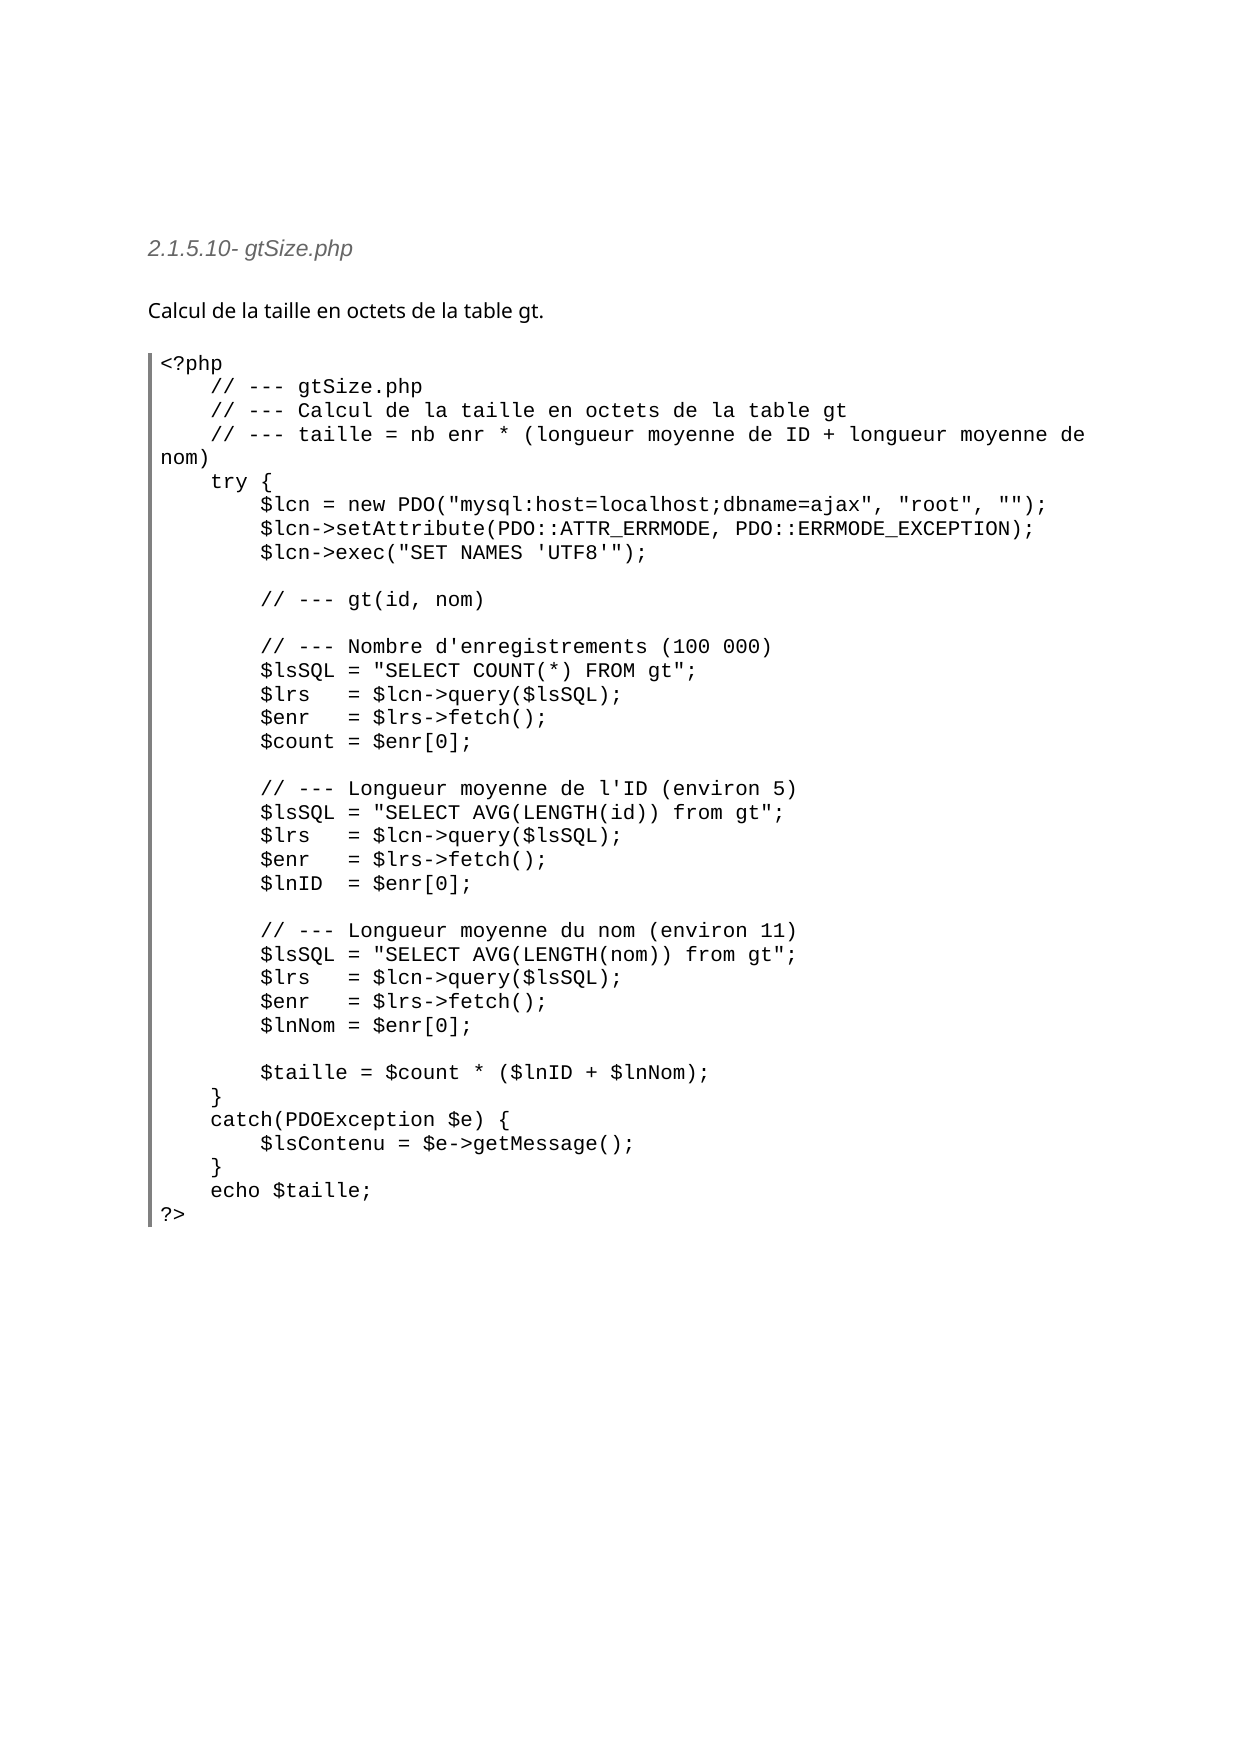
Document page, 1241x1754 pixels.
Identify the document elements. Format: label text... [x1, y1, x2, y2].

text $enr = $lrs->fetch(); [152, 991, 1092, 1015]
text $lrs = $lcn->query($lsSQL); [152, 684, 1092, 707]
text $lcn->setAttribute(PDO::ATTR_ERRMODE, PDO::ERRMODE_EXCEPTION); [152, 518, 1092, 542]
text // --- gtSize.php [152, 376, 1092, 400]
text $lsSQL = "SELECT AVG(LENGTH(nom)) from gt"; [152, 944, 1092, 967]
text $lnNom = $enr[0]; [152, 1015, 1092, 1038]
text } [152, 1157, 1092, 1180]
text // --- Longueur moyenne du nom (environ 11) [152, 920, 1092, 944]
text $enr = $lrs->fetch(); [152, 849, 1092, 873]
text $lsContenu = $e->getMessage(); [152, 1133, 1092, 1157]
text // --- Calcul de la taille en octets de la table gt [152, 400, 1092, 423]
text try { [152, 471, 1092, 494]
text $taille = $count * ($lnID + $lnNom); [152, 1062, 1092, 1086]
text } [152, 1086, 1092, 1109]
text catch(PDOException $e) { [152, 1109, 1092, 1133]
text Calcul de la taille en octets de la table gt. [148, 296, 1092, 324]
text $lrs = $lcn->query($lsSQL); [152, 967, 1092, 991]
subtitle - gtSize.php [148, 235, 1092, 261]
text $enr = $lrs->fetch(); [152, 707, 1092, 731]
text $lrs = $lcn->query($lsSQL); [152, 826, 1092, 849]
text $lsSQL = "SELECT AVG(LENGTH(id)) from gt"; [152, 802, 1092, 826]
text <?php [152, 353, 1092, 376]
text // --- Longueur moyenne de l'ID (environ 5) [152, 778, 1092, 802]
text ?> [152, 1204, 1092, 1227]
text $lsSQL = "SELECT COUNT(*) FROM gt"; [152, 660, 1092, 684]
text $lcn->exec("SET NAMES 'UTF8'"); [152, 542, 1092, 565]
text $lcn = new PDO("mysql:host=localhost;dbname=ajax", "root", ""); [152, 494, 1092, 518]
text $lnID = $enr[0]; [152, 873, 1092, 896]
text echo $taille; [152, 1180, 1092, 1204]
text // --- Nombre d'enregistrements (100 000) [152, 636, 1092, 660]
text // --- taille = nb enr * (longueur moyenne de ID + longueur moyenne de nom) [152, 423, 1092, 471]
text $count = $enr[0]; [152, 731, 1092, 754]
text // --- gt(id, nom) [152, 589, 1092, 613]
